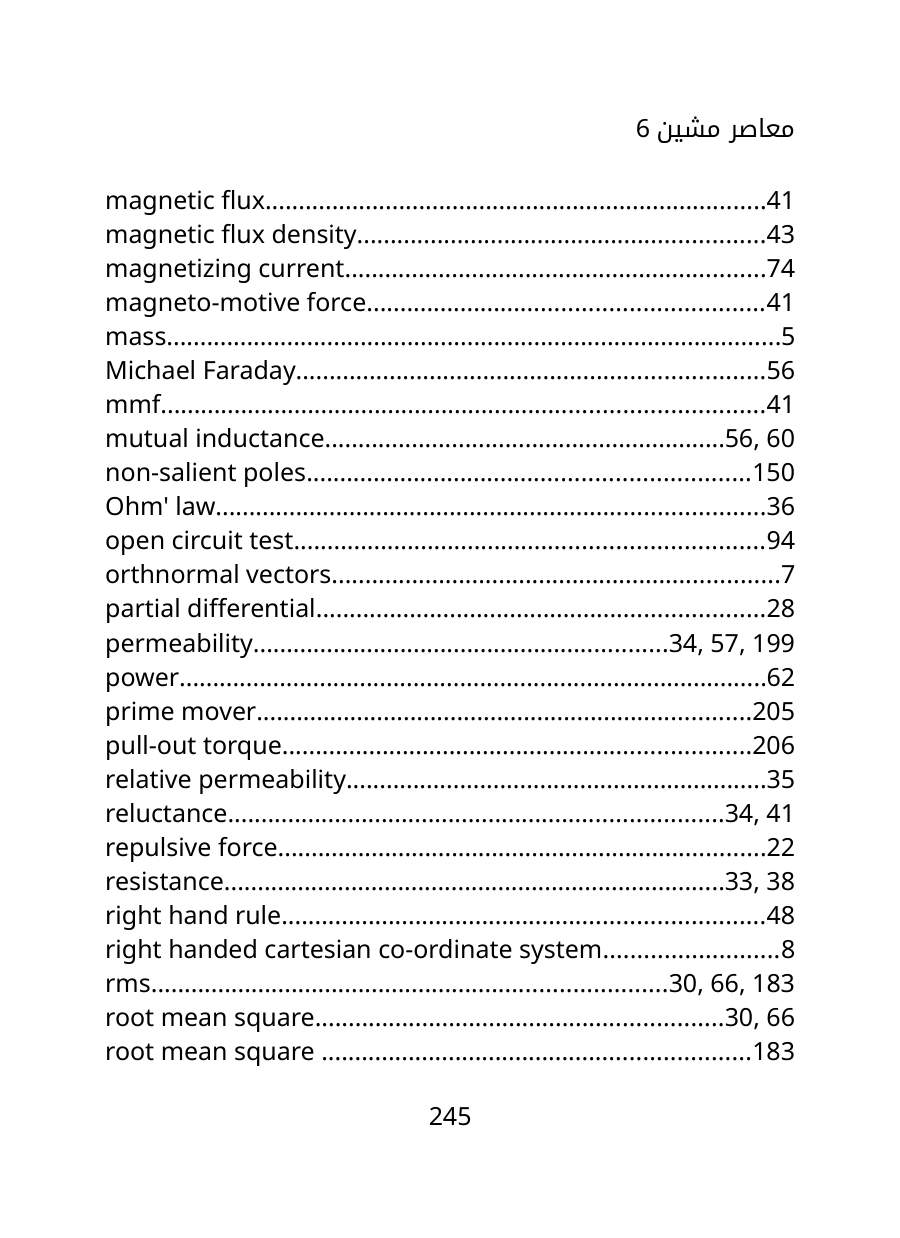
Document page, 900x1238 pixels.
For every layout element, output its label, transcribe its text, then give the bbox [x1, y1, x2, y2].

text Ohm' law 36 [105, 489, 795, 523]
text root mean square 30, 66 [105, 1000, 795, 1034]
text reluctance 34, 41 [105, 796, 795, 829]
text magnetic flux 41 [105, 182, 795, 216]
text resistance 33, 38 [105, 864, 795, 898]
text partial differential 28 [105, 591, 795, 625]
text right hand rule 48 [105, 898, 795, 932]
text open circuit test 94 [105, 523, 795, 557]
text magnetizing current 74 [105, 251, 795, 284]
text magnetic flux density 43 [105, 216, 795, 251]
text right handed cartesian co-ordinate system 8 [105, 932, 795, 966]
text non-salient poles 150 [105, 455, 795, 489]
text prime mover 205 [105, 693, 795, 727]
text root mean square 183 [105, 1034, 795, 1068]
text Michael Faraday 56 [105, 353, 795, 387]
text power 62 [105, 659, 795, 693]
text permeability 34, 57, 199 [105, 625, 795, 659]
text mass 5 [105, 319, 795, 353]
text mmf 41 [105, 387, 795, 421]
text mutual inductance 56, 60 [105, 421, 795, 455]
text relative permeability 35 [105, 761, 795, 796]
text magneto-motive force 41 [105, 284, 795, 319]
text orthnormal vectors 7 [105, 557, 795, 591]
text repulsive force 22 [105, 829, 795, 864]
text rms 30, 66, 183 [105, 966, 795, 1000]
text pull-out torque 206 [105, 727, 795, 761]
